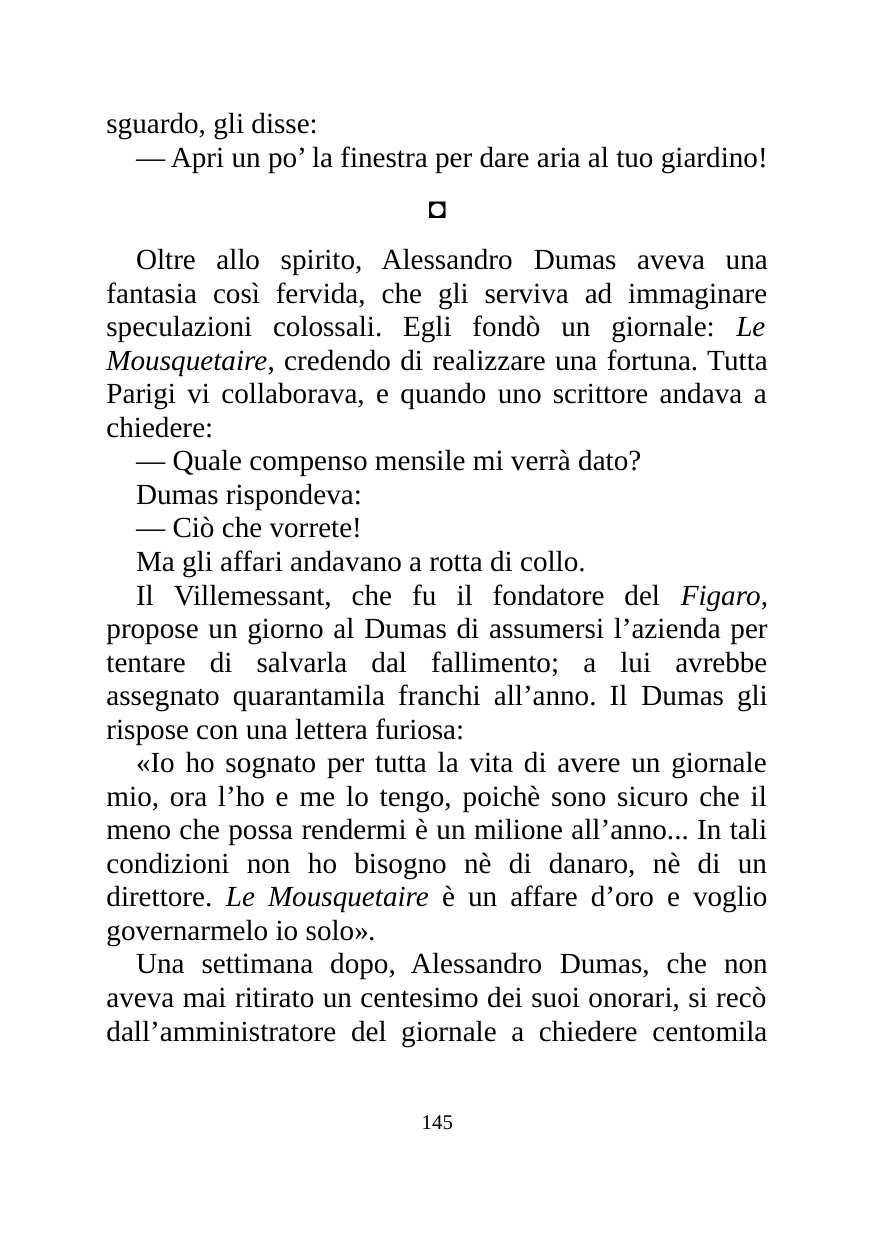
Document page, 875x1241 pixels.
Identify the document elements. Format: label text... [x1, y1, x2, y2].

text Il Villemessant, che fu il fondatore del Figaro, propose un giorno al Dumas di assumersi l’azienda per tentare di salvarla dal fallimento; a lui avrebbe assegnato quarantamila franchi all’anno. Il Dumas gli rispose con una lettera furiosa: [106, 578, 768, 745]
text Dumas rispondeva: [106, 477, 768, 511]
text — Quale compenso mensile mi verrà dato? [106, 443, 768, 477]
text — Ciò che vorrete! [106, 511, 768, 544]
text ◘ [106, 191, 768, 224]
text Ma gli affari andavano a rotta di collo. [106, 544, 768, 578]
text sguardo, gli disse: [106, 106, 768, 140]
text — Apri un po’ la finestra per dare aria al tuo giardino! [106, 140, 768, 173]
text Oltre allo spirito, Alessandro Dumas aveva una fantasia così fervida, che gli serviva ad immaginare speculazioni colossali. Egli fondò un giornale: Le Mousquetaire, credendo di realizzare una fortuna. Tutta Parigi vi collaborava, e quando uno scrittore andava a chiedere: [106, 242, 768, 443]
text Una settimana dopo, Alessandro Dumas, che non aveva mai ritirato un centesimo dei suoi onorari, si recò dall’amministratore del giornale a chiedere centomila [106, 947, 768, 1047]
text «Io ho sognato per tutta la vita di avere un giornale mio, ora l’ho e me lo tengo, poichè sono sicuro che il meno che possa rendermi è un milione all’anno... In tali condizioni non ho bisogno nè di danaro, nè di un direttore. Le Mousquetaire è un affare d’oro e voglio governarmelo io solo». [106, 745, 768, 947]
